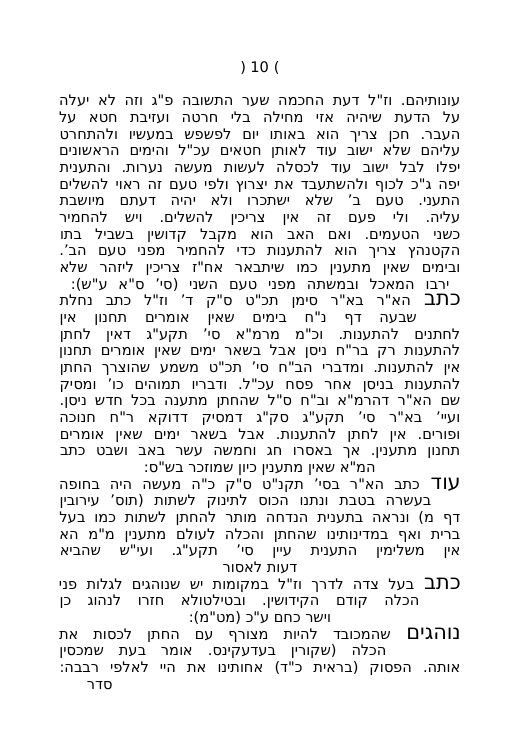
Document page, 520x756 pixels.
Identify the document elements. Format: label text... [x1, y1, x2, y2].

text וישר כחם ע"כ (מט"מ): [59, 609, 461, 626]
text להתענות רק בר"ח ניסן אבל בשאר ימים שאין אומרים תחנון [59, 342, 461, 359]
text תחנון מתענין. אך באסרו חג וחמשה עשר באב ושבט כתב [59, 442, 461, 459]
text יפה ג"כ לכוף ולהשתעבד את יצרוץ ולפי טעם זה ראוי להשלים [59, 176, 461, 192]
text עליהם שלא ישוב עוד לאותן חטאים עכ"ל והימים הראשונים [59, 142, 461, 159]
text הכלה (שקורין בעדעקינס. אומר בעת שמכסין [59, 642, 461, 659]
text ועיי’ בא"ר סי’ תקע"ג סק"ג דמסיק דדוקא ר"ח חנוכה [59, 409, 461, 426]
text סדר [59, 676, 461, 692]
text כשני הטעמים. ואם האב הוא מקבל קדושין בשביל בתו [59, 226, 461, 242]
text עונותיהם. וז"ל דעת החכמה שער התשובה פ"ג וזה לא יעלה [59, 92, 461, 109]
text התעני. טעם ב’ שלא ישתכרו ולא יהיה דעתם מיושבת [59, 192, 461, 209]
text ובימים שאין מתענין כמו שיתבאר אח"ז צריכין ליזהר שלא [59, 259, 461, 276]
text ירבו המאכל ובמשתה מפני טעם השני (סי’ ס"א ע"ש): [59, 276, 461, 292]
text שבעה דף נ"ח בימים שאין אומרים תחנון אין [59, 309, 461, 326]
text להתענות בניסן אחר פסח עכ"ל. ודבריו תמוהים כו’ ומסיק [59, 376, 461, 392]
text ברית ואף במדינותינו שהחתן והכלה לעולם מתענין מ"מ הא [59, 526, 461, 542]
text הכלה קודם הקידושין. ובטילטולא חזרו לנהוג כן [59, 592, 461, 609]
text נוהגים שהמכובד להיות מצורף עם החתן לכסות את [59, 626, 461, 642]
text על הדעת שיהיה אזי מחילה בלי חרטה ועזיבת חטא על [59, 109, 461, 126]
text ) 10 ( [59, 59, 461, 76]
text דעות לאסור [59, 559, 461, 576]
text אותה. הפסוק (בראית כ"ד) אחותינו את היי לאלפי רבבה: [59, 659, 461, 676]
text כתב הא"ר בא"ר סימן תכ"ט ס"ק ד’ וז"ל כתב נחלת [59, 292, 461, 309]
text הקטנהץ צריך הוא להתענות כדי להחמיר מפני טעם הב’. [59, 242, 461, 259]
text עוד כתב הא"ר בסי’ תקנ"ט ס"ק כ"ה מעשה היה בחופה [59, 476, 461, 492]
text אין להתענות. ומדברי הב"ח סי’ תכ"ט משמע שהוצרך החתן [59, 359, 461, 376]
text המ"א שאין מתענין כיון שמוזכר בש"ס: [59, 459, 461, 476]
text אין משלימין התענית עיין סי’ תקע"ג. ועי"ש שהביא [59, 542, 461, 559]
text העבר. חכן צריך הוא באותו יום לפשפש במעשיו ולהתחרט [59, 126, 461, 142]
text כתב בעל צדה לדרך וז"ל במקומות יש שנוהגים לגלות פני [59, 576, 461, 592]
text שם הא"ר דהרמ"א וב"ח ס"ל שהחתן מתענה בכל חדש ניסן. [59, 392, 461, 409]
text בעשרה בטבת ונתנו הכוס לתינוק לשתות (תוס’ עירובין [59, 492, 461, 509]
text לחתנים להתענות. וכ"מ מרמ"א סי’ תקע"ג דאין לחתן [59, 326, 461, 342]
text עליה. ולי פעם זה אין צריכין להשלים. ויש להחמיר [59, 209, 461, 226]
text יפלו לבל ישוב עוד לכסלה לעשות מעשה נערות. והתענית [59, 159, 461, 176]
text ופורים. אין לחתן להתענות. אבל בשאר ימים שאין אומרים [59, 426, 461, 442]
text דף מ) ונראה בתענית הנדחה מותר להחתן לשתות כמו בעל [59, 509, 461, 526]
